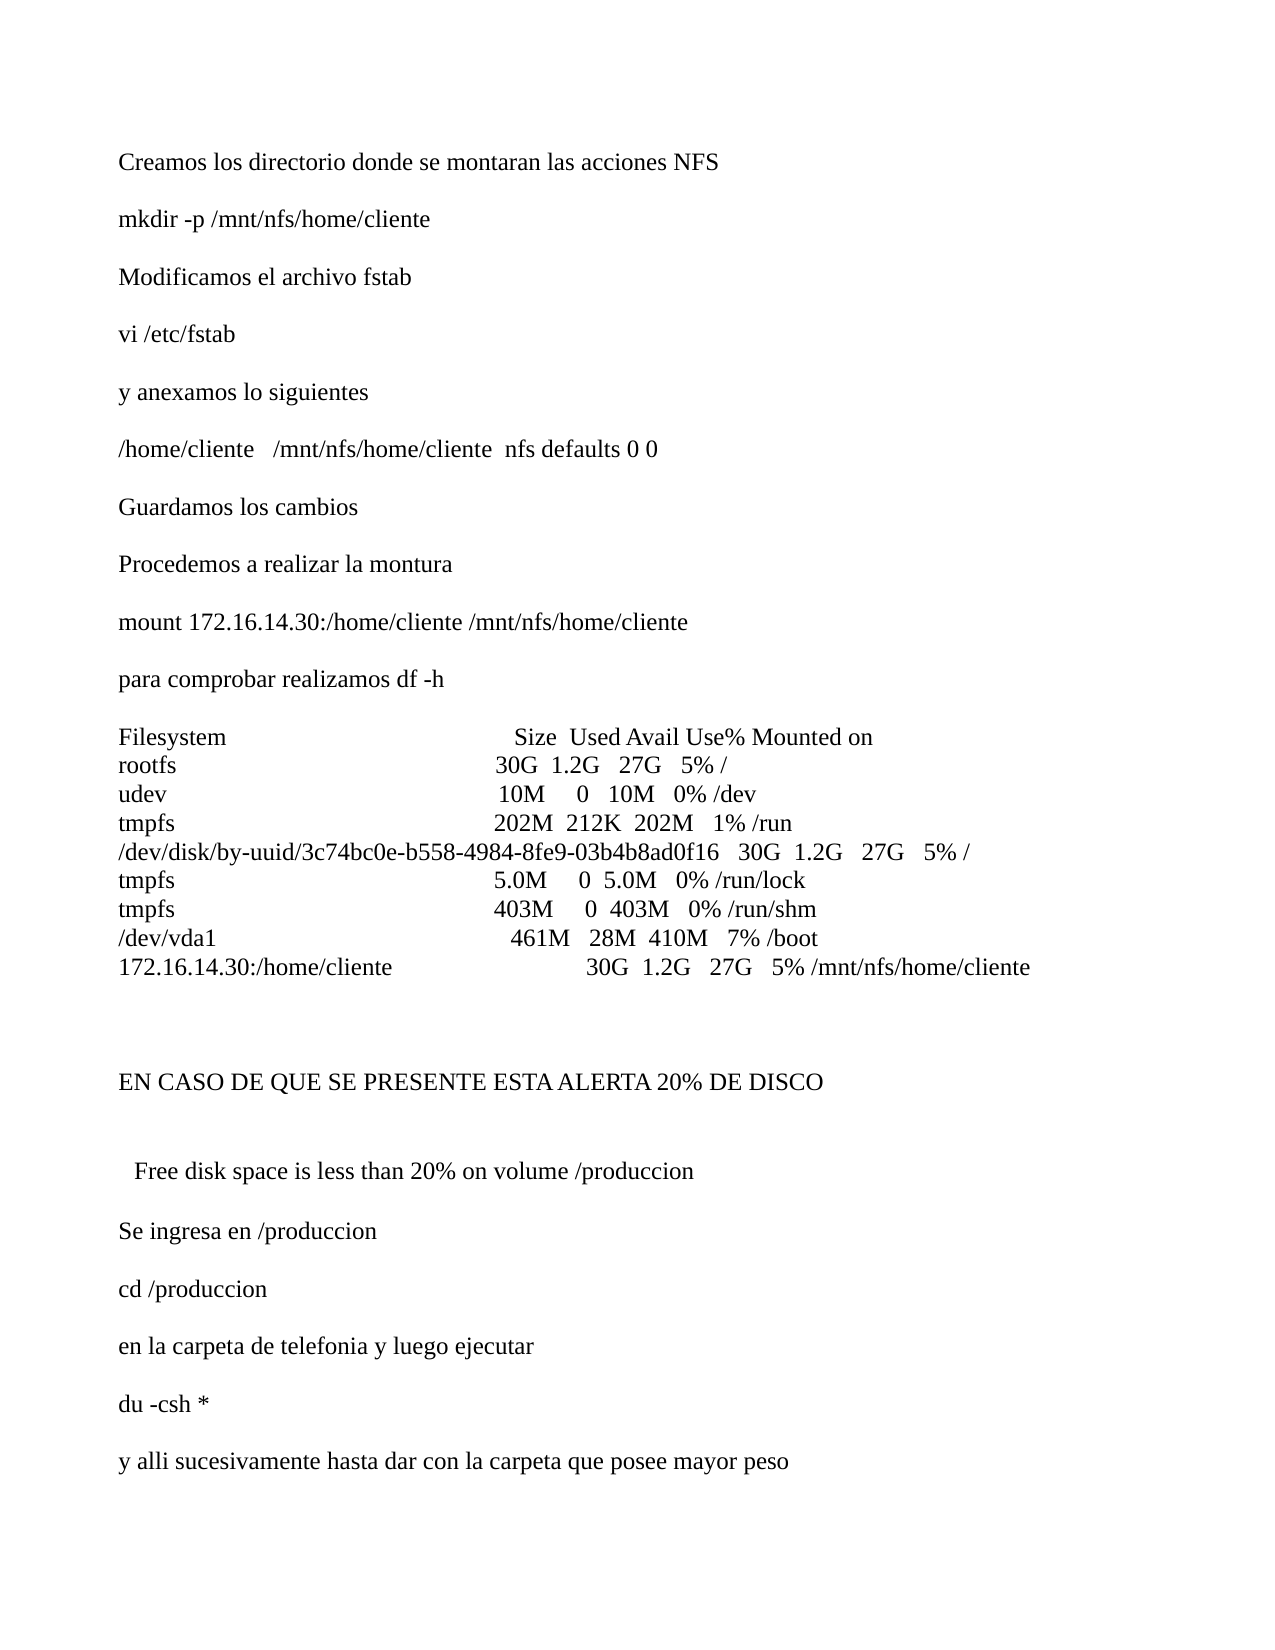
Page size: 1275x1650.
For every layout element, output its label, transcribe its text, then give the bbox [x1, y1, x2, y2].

text Procedemos a realizar la montura [118, 549, 1157, 578]
table_header [118, 1153, 131, 1188]
text /dev/disk/by-uuid/3c74bc0e-b558-4984-8fe9-03b4b8ad0f16 30G 1.2G 27G 5% / [118, 837, 1157, 866]
text /dev/vda1 461M 28M 410M 7% /boot [118, 923, 1157, 952]
text rootfs 30G 1.2G 27G 5% / [118, 751, 1157, 779]
text en la carpeta de telefonia y luego ejecutar [118, 1331, 1157, 1360]
text du -csh * [118, 1389, 1157, 1418]
text Filesystem Size Used Avail Use% Mounted on [118, 722, 1157, 751]
text 172.16.14.30:/home/cliente 30G 1.2G 27G 5% /mnt/nfs/home/cliente [118, 952, 1157, 981]
text Modificamos el archivo fstab [118, 262, 1157, 291]
text udev 10M 0 10M 0% /dev [118, 779, 1157, 808]
text para comprobar realizamos df -h [118, 664, 1157, 693]
text EN CASO DE QUE SE PRESENTE ESTA ALERTA 20% DE DISCO [118, 1067, 1157, 1096]
text Se ingresa en /produccion [118, 1216, 1157, 1245]
text Creamos los directorio donde se montaran las acciones NFS [118, 147, 1157, 176]
text Guardamos los cambios [118, 492, 1157, 521]
text y alli sucesivamente hasta dar con la carpeta que posee mayor peso [118, 1446, 1157, 1475]
text tmpfs 403M 0 403M 0% /run/shm [118, 894, 1157, 923]
text /home/cliente /mnt/nfs/home/cliente nfs defaults 0 0 [118, 434, 1157, 463]
text mkdir -p /mnt/nfs/home/cliente [118, 204, 1157, 233]
text tmpfs 5.0M 0 5.0M 0% /run/lock [118, 866, 1157, 894]
text tmpfs 202M 212K 202M 1% /run [118, 808, 1157, 837]
text y anexamos lo siguientes [118, 377, 1157, 406]
text vi /etc/fstab [118, 319, 1157, 348]
text mount 172.16.14.30:/home/cliente /mnt/nfs/home/cliente [118, 607, 1157, 636]
text cd /produccion [118, 1274, 1157, 1303]
table_header Free disk space is less than 20% on volume /produccion [131, 1153, 699, 1188]
